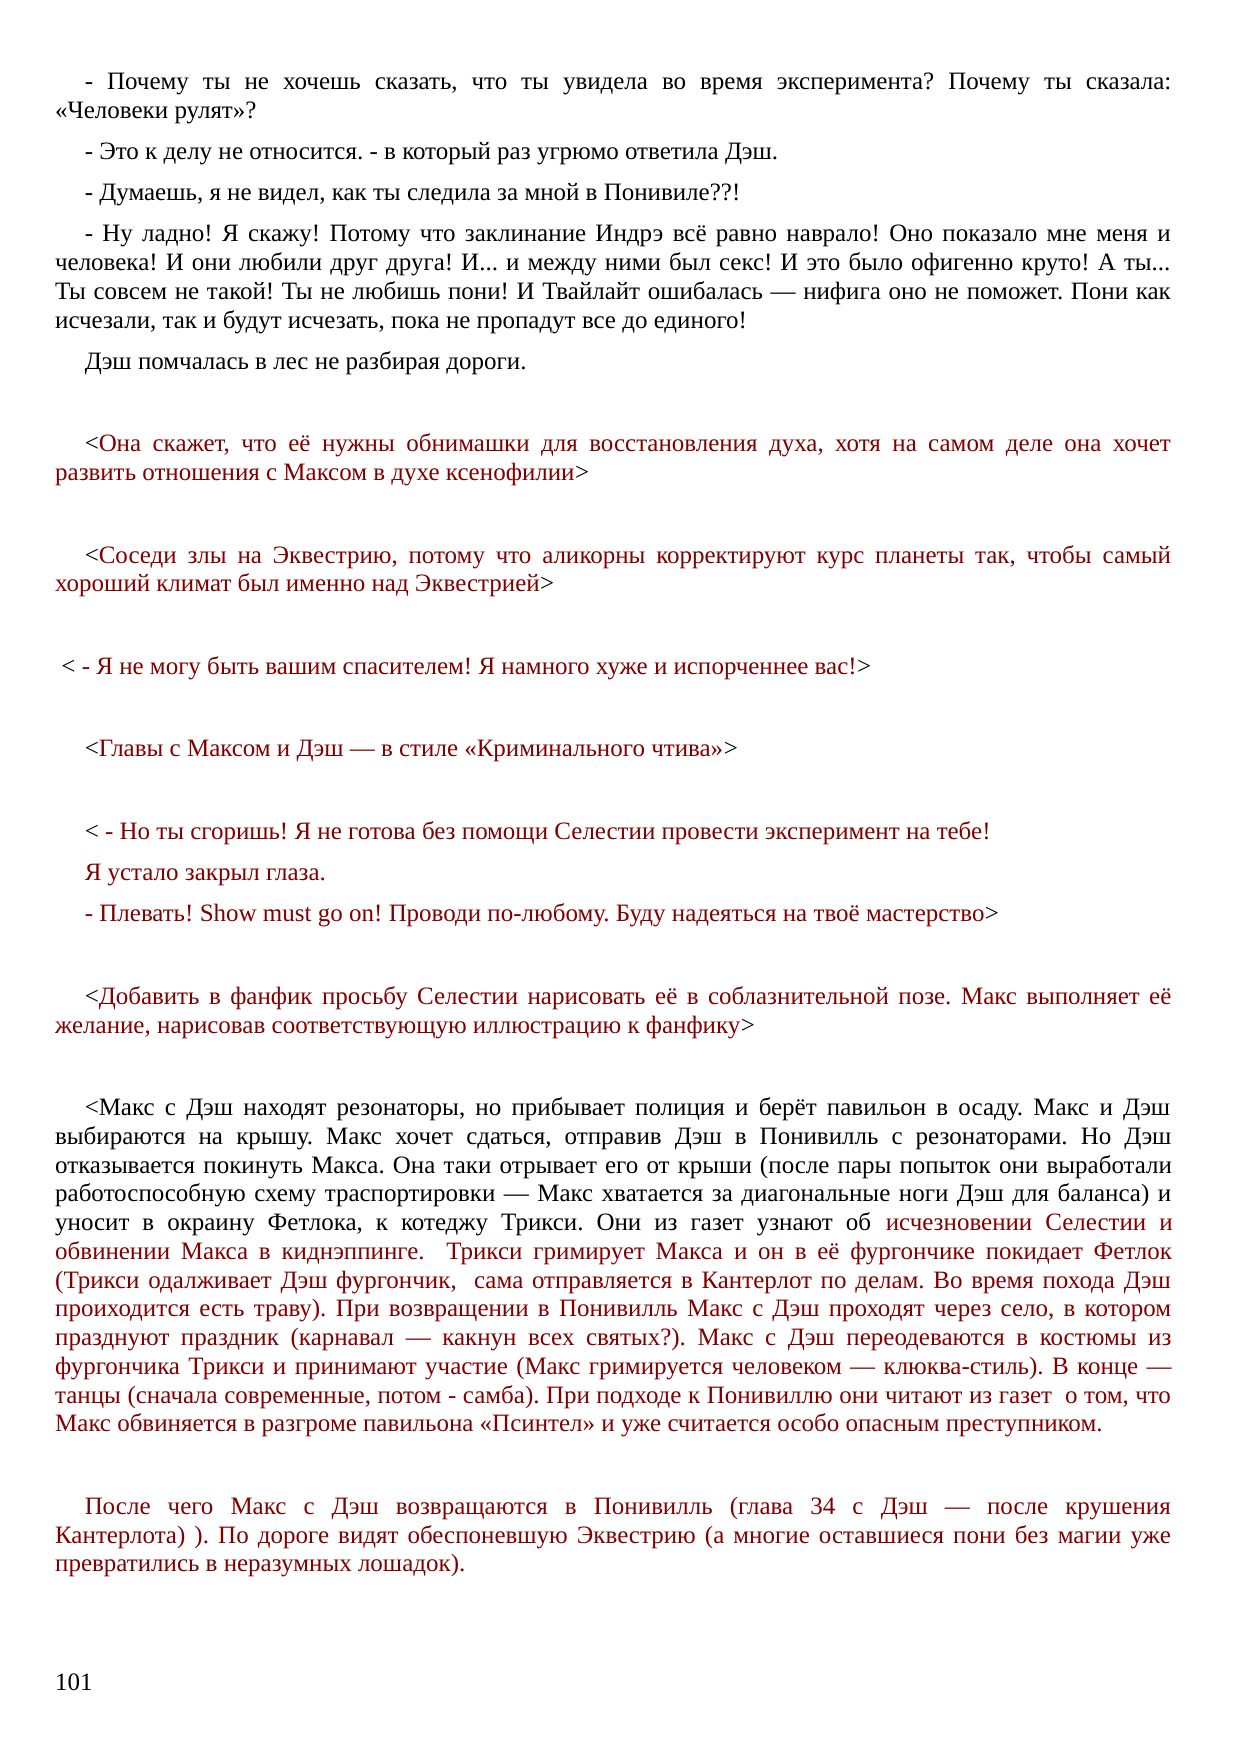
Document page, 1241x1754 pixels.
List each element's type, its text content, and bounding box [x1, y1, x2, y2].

text <Соседи злы на Эквестрию, потому что аликорны корректируют курс планеты так, чтобы самый хороший климат был именно над Эквестрией> [55, 540, 1173, 597]
text <Она скажет, что её нужны обнимашки для восстановления духа, хотя на самом деле она хочет развить отношения с Максом в духе ксенофилии> [55, 428, 1173, 486]
text - Почему ты не хочешь сказать, что ты увидела во время эксперимента? Почему ты сказала: «Человеки рулят»? [55, 66, 1173, 123]
text - Плевать! Show must go on! Проводи по-любому. Буду надеяться на твоё мастерство> [55, 898, 1173, 927]
text <Добавить в фанфик просьбу Селестии нарисовать её в соблазнительной позе. Макс выполняет её желание, нарисовав соответствующую иллюстрацию к фанфику> [55, 981, 1173, 1038]
text < - Я не могу быть вашим спасителем! Я намного хуже и испорченнее вас!> [55, 651, 1173, 680]
text - Думаешь, я не видел, как ты следила за мной в Понивиле??! [55, 177, 1173, 206]
text - Это к делу не относится. - в который раз угрюмо ответила Дэш. [55, 136, 1173, 165]
text Дэш помчалась в лес не разбирая дороги. [55, 346, 1173, 375]
text Я устало закрыл глаза. [55, 857, 1173, 886]
text <Макс с Дэш находят резонаторы, но прибывает полиция и берёт павильон в осаду. Макс и Дэш выбираются на крышу. Макс хочет сдаться, отправив Дэш в Понивилль с резонаторами. Но Дэш отказывается покинуть Макса. Она таки отрывает его от крыши (после пары попыток они выработали работоспособную схему траспортировки — Макс хватается за диагональные ноги Дэш для баланса) и уносит в окраину Фетлока, к котеджу Трикси. Они из газет узнают об исчезновении Селестии и обвинении Макса в киднэппинге. Трикси гримирует Макса и он в её фургончике покидает Фетлок (Трикси одалживает Дэш фургончик, сама отправляется в Кантерлот по делам. Во время похода Дэш проиходится есть траву). При возвращении в Понивилль Макс с Дэш проходят через село, в котором празднуют праздник (карнавал — какнун всех святых?). Макс с Дэш переодеваются в костюмы из фургончика Трикси и принимают участие (Макс гримируется человеком — клюква-стиль). В конце — танцы (сначала современные, потом - самба). При подходе к Понивиллю они читают из газет о том, что Макс обвиняется в разгроме павильона «Псинтел» и уже считается особо опасным преступником. [55, 1092, 1173, 1437]
text < - Но ты сгоришь! Я не готова без помощи Селестии провести эксперимент на тебе! [55, 816, 1173, 845]
text <Главы с Максом и Дэш — в стиле «Криминального чтива»> [55, 733, 1173, 762]
text - Ну ладно! Я скажу! Потому что заклинание Индрэ всё равно наврало! Оно показало мне меня и человека! И они любили друг друга! И... и между ними был секс! И это было офигенно круто! А ты... Ты совсем не такой! Ты не любишь пони! И Твайлайт ошибалась — нифига оно не поможет. Пони как исчезали, так и будут исчезать, пока не пропадут все до единого! [55, 218, 1173, 333]
text После чего Макс с Дэш возвращаются в Понивилль (глава 34 с Дэш — после крушения Кантерлота) ). По дороге видят обеспоневшую Эквестрию (а многие оставшиеся пони без магии уже превратились в неразумных лошадок). [55, 1491, 1173, 1577]
